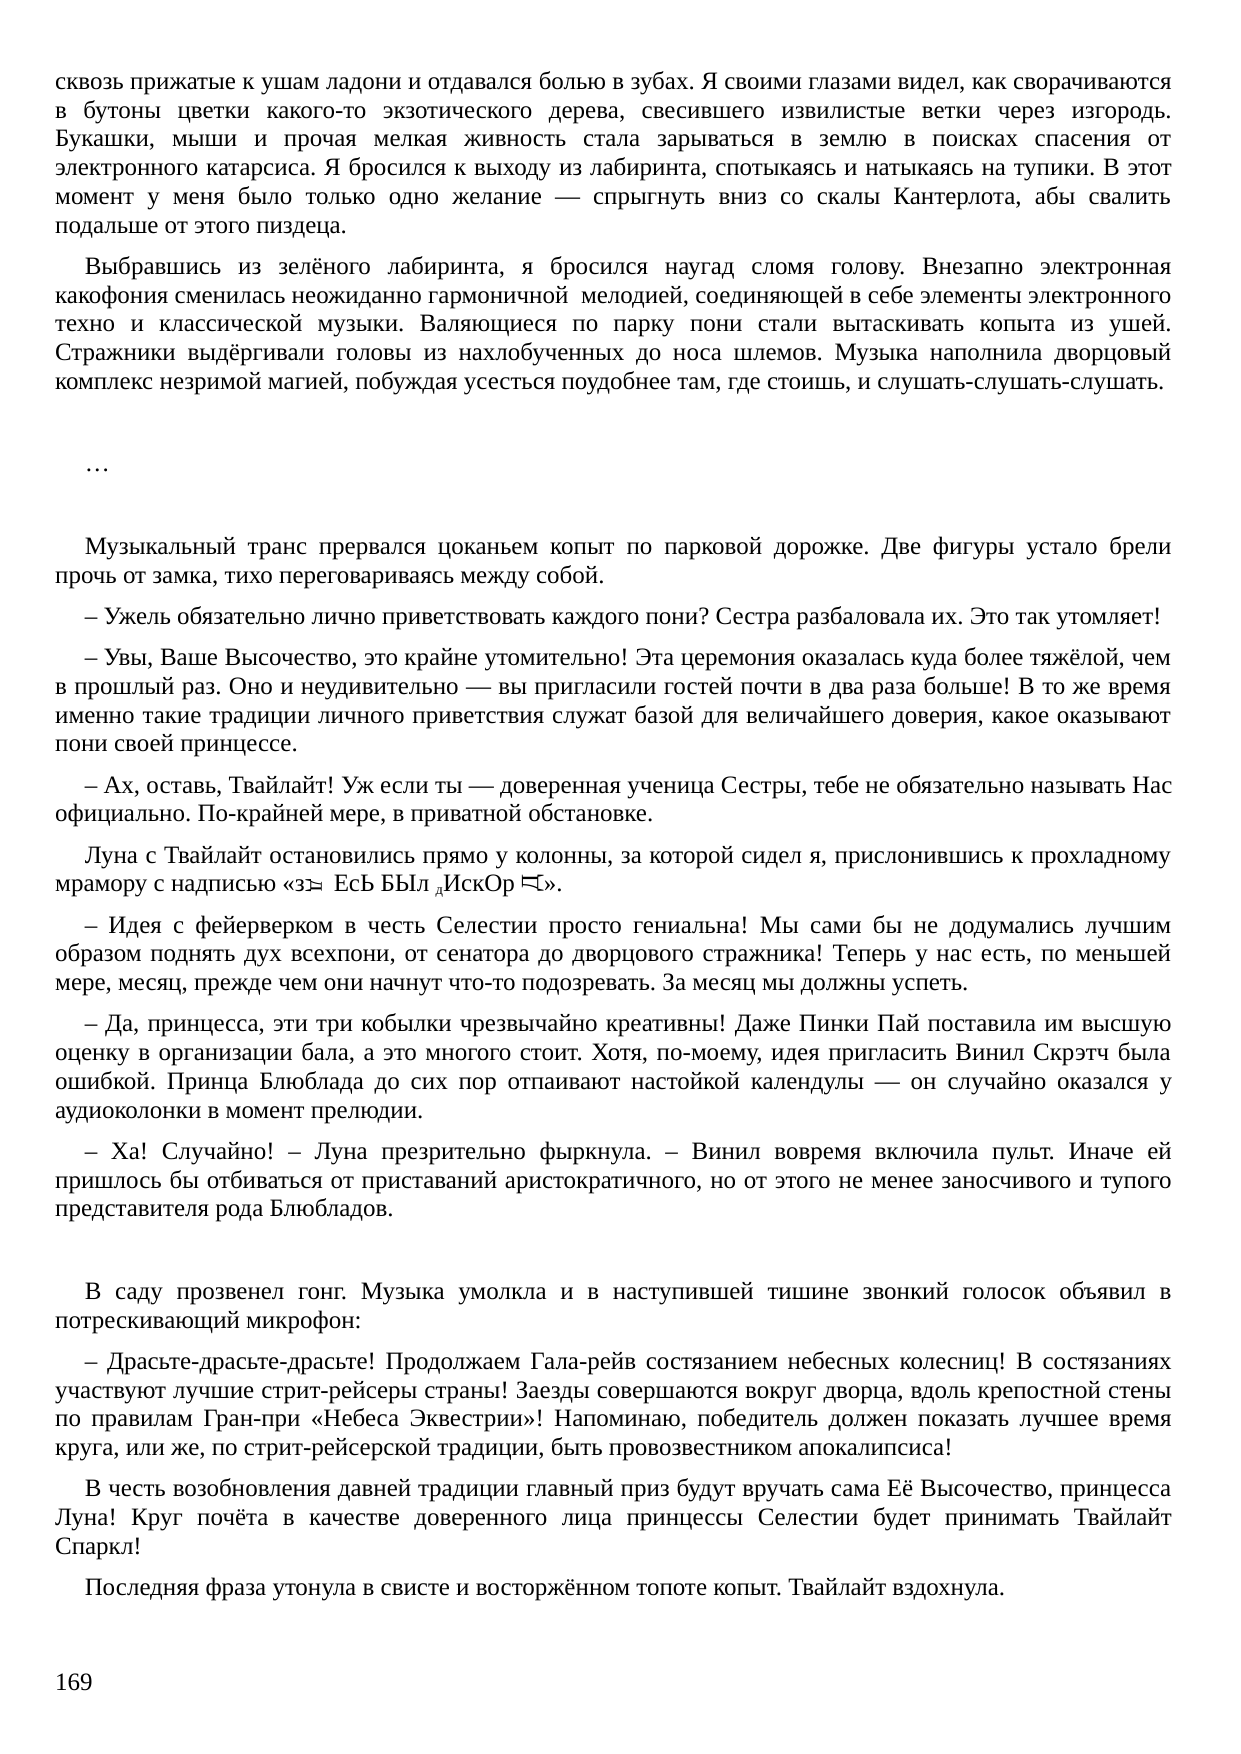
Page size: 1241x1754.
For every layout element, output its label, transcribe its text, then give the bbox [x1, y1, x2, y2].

text – Ужель обязательно лично приветствовать каждого пони? Сестра разбаловала их. Это так утомляет! [55, 601, 1173, 630]
text – Да, принцесса, эти три кобылки чрезвычайно креативны! Даже Пинки Пай поставила им высшую оценку в организации бала, а это многого стоит. Хотя, по-моему, идея пригласить Винил Скрэтч была ошибкой. Принца Блюблада до сих пор отпаивают настойкой календулы — он случайно оказался у аудиоколонки в момент прелюдии. [55, 1008, 1173, 1123]
text Выбравшись из зелёного лабиринта, я бросился наугад сломя голову. Внезапно электронная какофония сменилась неожиданно гармоничной мелодией, соединяющей в себе элементы электронного техно и классической музыки. Валяющиеся по парку пони стали вытаскивать копыта из ушей. Стражники выдёргивали головы из нахлобученных до носа шлемов. Музыка наполнила дворцовый комплекс незримой магией, побуждая усесться поудобнее там, где стоишь, и слушать-слушать-слушать. [55, 251, 1173, 395]
text – Драсьте-драсьте-драсьте! Продолжаем Гала-рейв состязанием небесных колесниц! В состязаниях участвуют лучшие стрит-рейсеры страны! Заезды совершаются вокруг дворца, вдоль крепостной стены по правилам Гран-при «Небеса Эквестрии»! Напоминаю, победитель должен показать лучшее время круга, или же, по стрит-рейсерской традиции, быть провозвестником апокалипсиса! [55, 1346, 1173, 1461]
text Музыкальный транс прервался цоканьем копыт по парковой дорожке. Две фигуры устало брели прочь от замка, тихо переговариваясь между собой. [55, 531, 1173, 588]
text В саду прозвенел гонг. Музыка умолкла и в наступившей тишине звонкий голосок объявил в потрескивающий микрофон: [55, 1276, 1173, 1333]
text … [55, 448, 1173, 477]
text – Увы, Ваше Высочество, это крайне утомительно! Эта церемония оказалась куда более тяжёлой, чем в прошлый раз. Оно и неудивительно — вы пригласили гостей почти в два раза больше! В то же время именно такие традиции личного приветствия служат базой для величайшего доверия, какое оказывают пони своей принцессе. [55, 642, 1173, 757]
text – Ах, оставь, Твайлайт! Уж если ты — доверенная ученица Сестры, тебе не обязательно называть Нас официально. По-крайней мере, в приватной обстановке. [55, 770, 1173, 827]
text В честь возобновления давней традиции главный приз будут вручать сама Её Высочество, принцесса Луна! Круг почёта в качестве доверенного лица принцессы Селестии будет принимать Твайлайт Спаркл! [55, 1473, 1173, 1560]
text сквозь прижатые к ушам ладони и отдавался болью в зубах. Я своими глазами видел, как сворачиваются в бутоны цветки какого-то экзотического дерева, свесившего извилистые ветки через изгородь. Букашки, мыши и прочая мелкая живность стала зарываться в землю в поисках спасения от электронного катарсиса. Я бросился к выходу из лабиринта, спотыкаясь и натыкаясь на тупики. В этот момент у меня было только одно желание — спрыгнуть вниз со скалы Кантерлота, абы свалить подальше от этого пиздеца. [55, 66, 1173, 238]
text – Идея с фейерверком в честь Селестии просто гениальна! Мы сами бы не додумались лучшим образом поднять дух всехпони, от сенатора до дворцового стражника! Теперь у нас есть, по меньшей мере, месяц, прежде чем они начнут что-то подозревать. За месяц мы должны успеть. [55, 910, 1173, 996]
text Луна с Твайлайт остановились прямо у колонны, за которой сидел я, прислонившись к прохладному мрамору с надписью «здЕсЬ БЫл дИскОрД». [55, 840, 1173, 897]
text Последняя фраза утонула в свисте и восторжённом топоте копыт. Твайлайт вздохнула. [55, 1572, 1173, 1601]
text – Ха! Случайно! – Луна презрительно фыркнула. – Винил вовремя включила пульт. Иначе ей пришлось бы отбиваться от приставаний аристократичного, но от этого не менее заносчивого и тупого представителя рода Блюбладов. [55, 1136, 1173, 1222]
